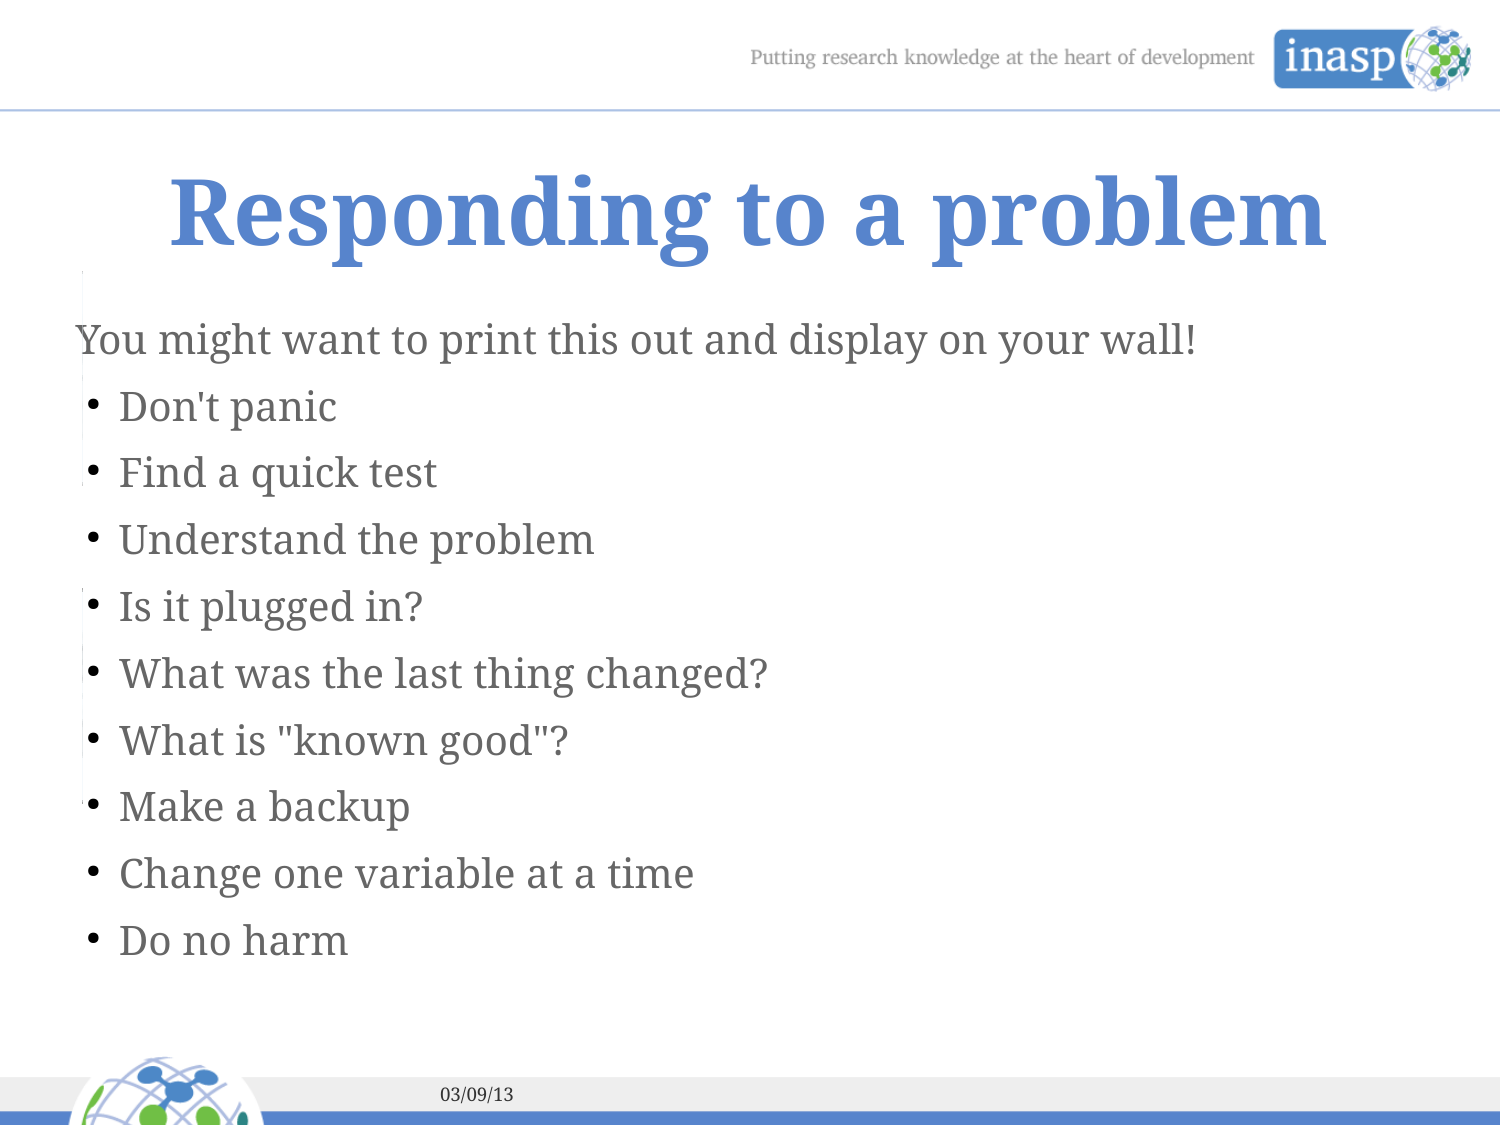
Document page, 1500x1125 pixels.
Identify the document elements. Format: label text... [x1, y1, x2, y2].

title Responding to a problem [75, 129, 1426, 313]
list You might want to print this out and display on your wall! Don't panic Find a quick test Understand the problem Is it plugged in? What was the last thing changed? What is "known good"? Make a backup Change one variable at a time Do no harm [75, 313, 1426, 967]
picture [0, 0, 1500, 1125]
